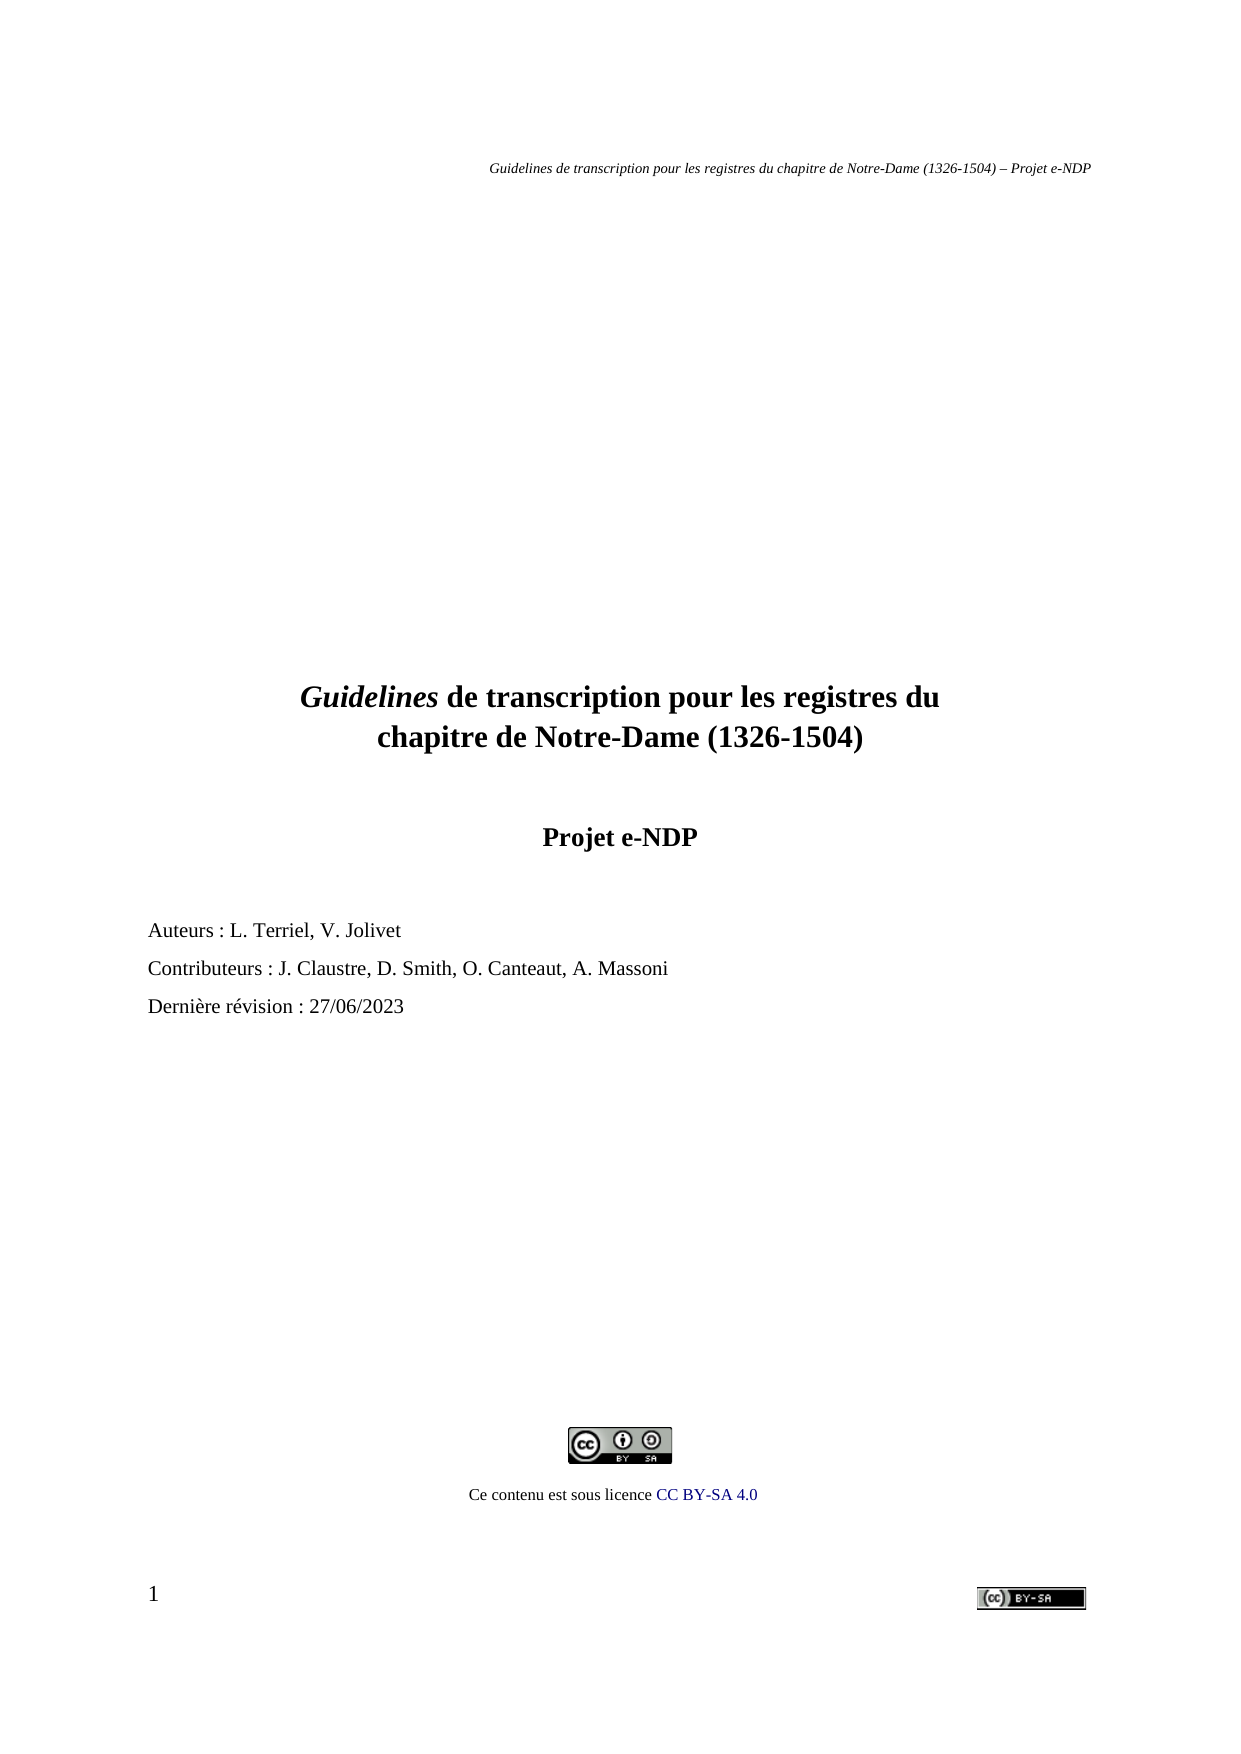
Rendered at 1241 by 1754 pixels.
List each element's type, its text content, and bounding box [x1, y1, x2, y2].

text Contributeurs : J. Claustre, D. Smith, O. Canteaut, A. Massoni [148, 956, 1093, 980]
text Projet e-NDP [148, 821, 1093, 852]
text Guidelines de transcription pour les registres du chapitre de Notre-Dame (1326-1504) [148, 679, 1093, 754]
picture [568, 1427, 673, 1464]
text Auteurs : L. Terriel, V. Jolivet [148, 918, 1093, 942]
text Dernière révision : 27/06/2023 [148, 994, 1093, 1018]
picture [977, 1587, 1087, 1610]
